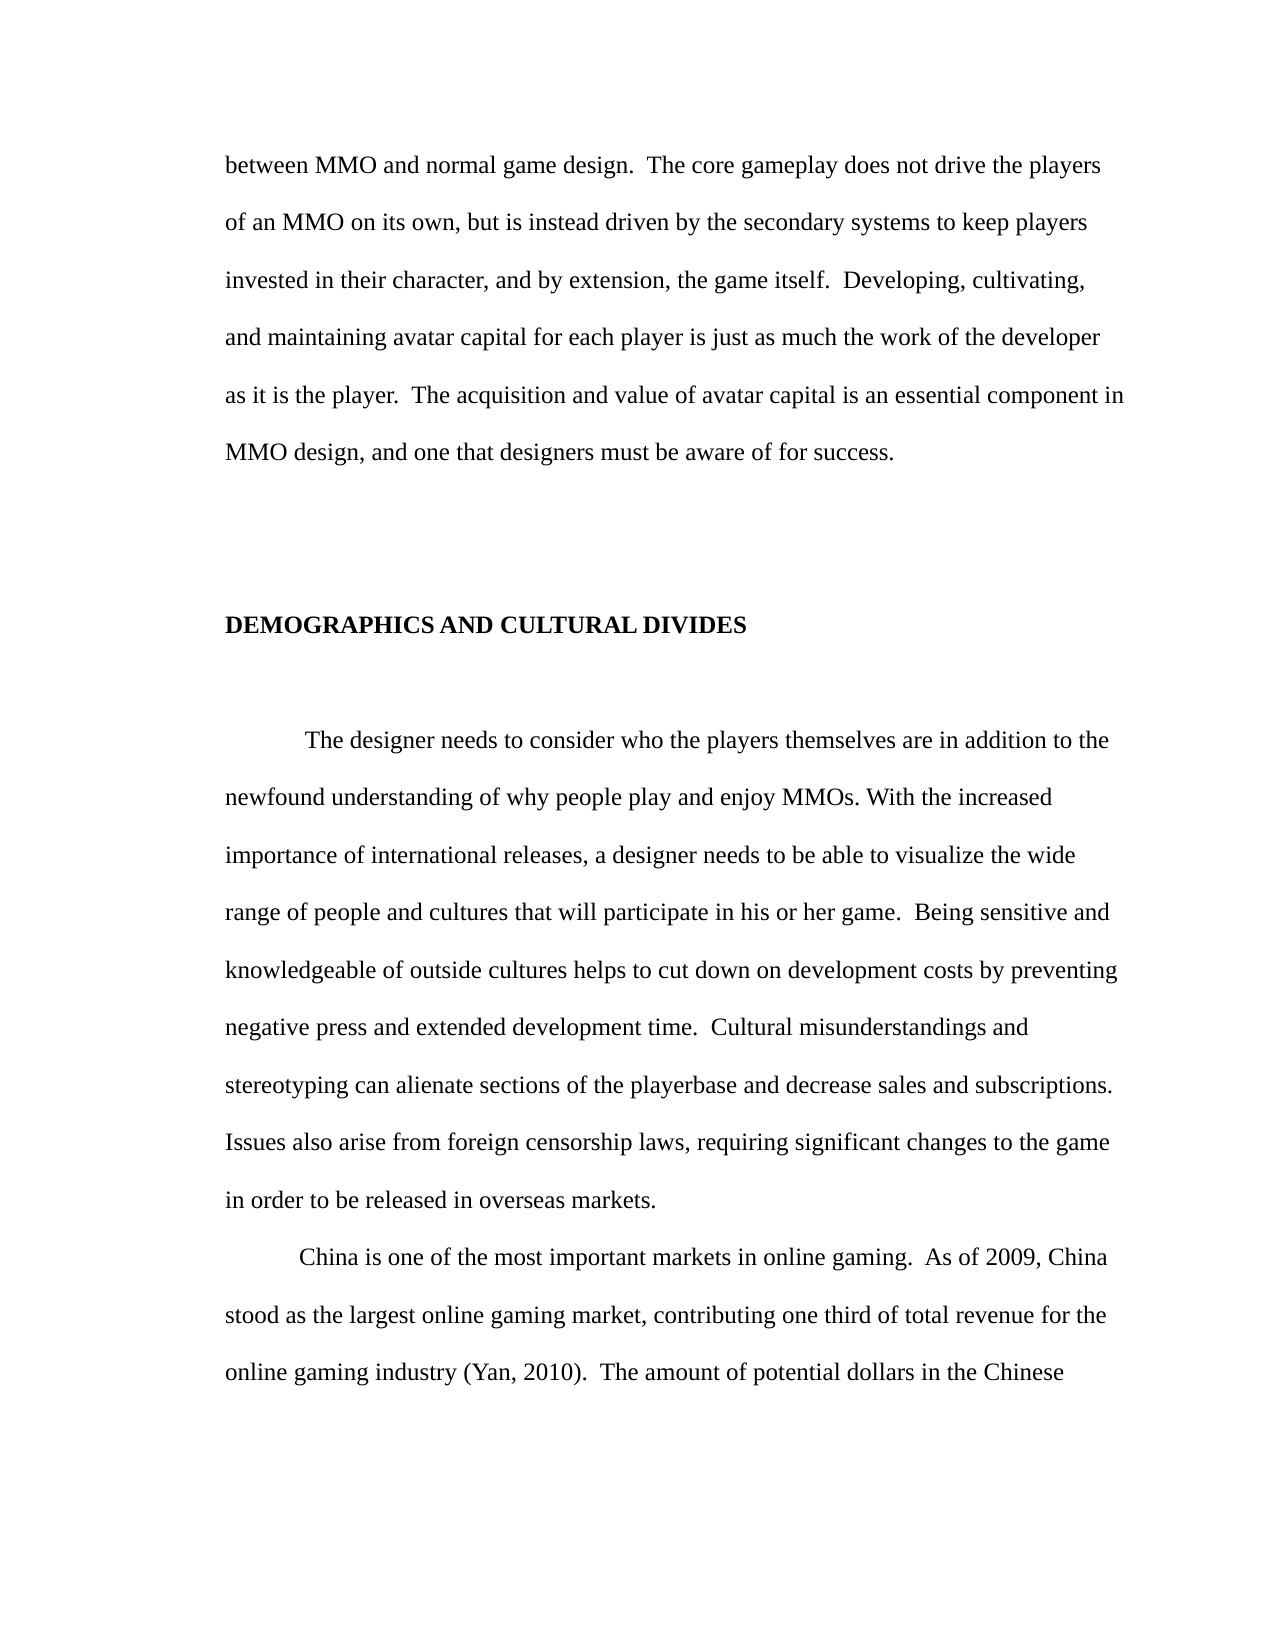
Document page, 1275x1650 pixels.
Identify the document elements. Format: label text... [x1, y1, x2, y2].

text The designer needs to consider who the players themselves are in addition to the newfound understanding of why people play and enjoy MMOs. With the increased importance of international releases, a designer needs to be able to visualize the wide range of people and cultures that will participate in his or her game. Being sensitive and knowledgeable of outside cultures helps to cut down on development costs by preventing negative press and extended development time. Cultural misunderstandings and stereotyping can alienate sections of the playerbase and decrease sales and subscriptions. Issues also arise from foreign censorship laws, requiring significant changes to the game in order to be released in overseas markets. [225, 725, 1125, 1214]
text China is one of the most important markets in online gaming. As of 2009, China stood as the largest online gaming market, contributing one third of total revenue for the online gaming industry (Yan, 2010). The amount of potential dollars in the Chinese [225, 1242, 1125, 1386]
text between MMO and normal game design. The core gameplay does not drive the players of an MMO on its own, but is instead driven by the secondary systems to keep players invested in their character, and by extension, the game itself. Developing, cultivating, and maintaining avatar capital for each player is just as much the work of the developer as it is the player. The acquisition and value of avatar capital is an essential component in MMO design, and one that designers must be aware of for success. [225, 150, 1125, 466]
text DEMOGRAPHICS AND CULTURAL DIVIDES [225, 610, 1125, 639]
